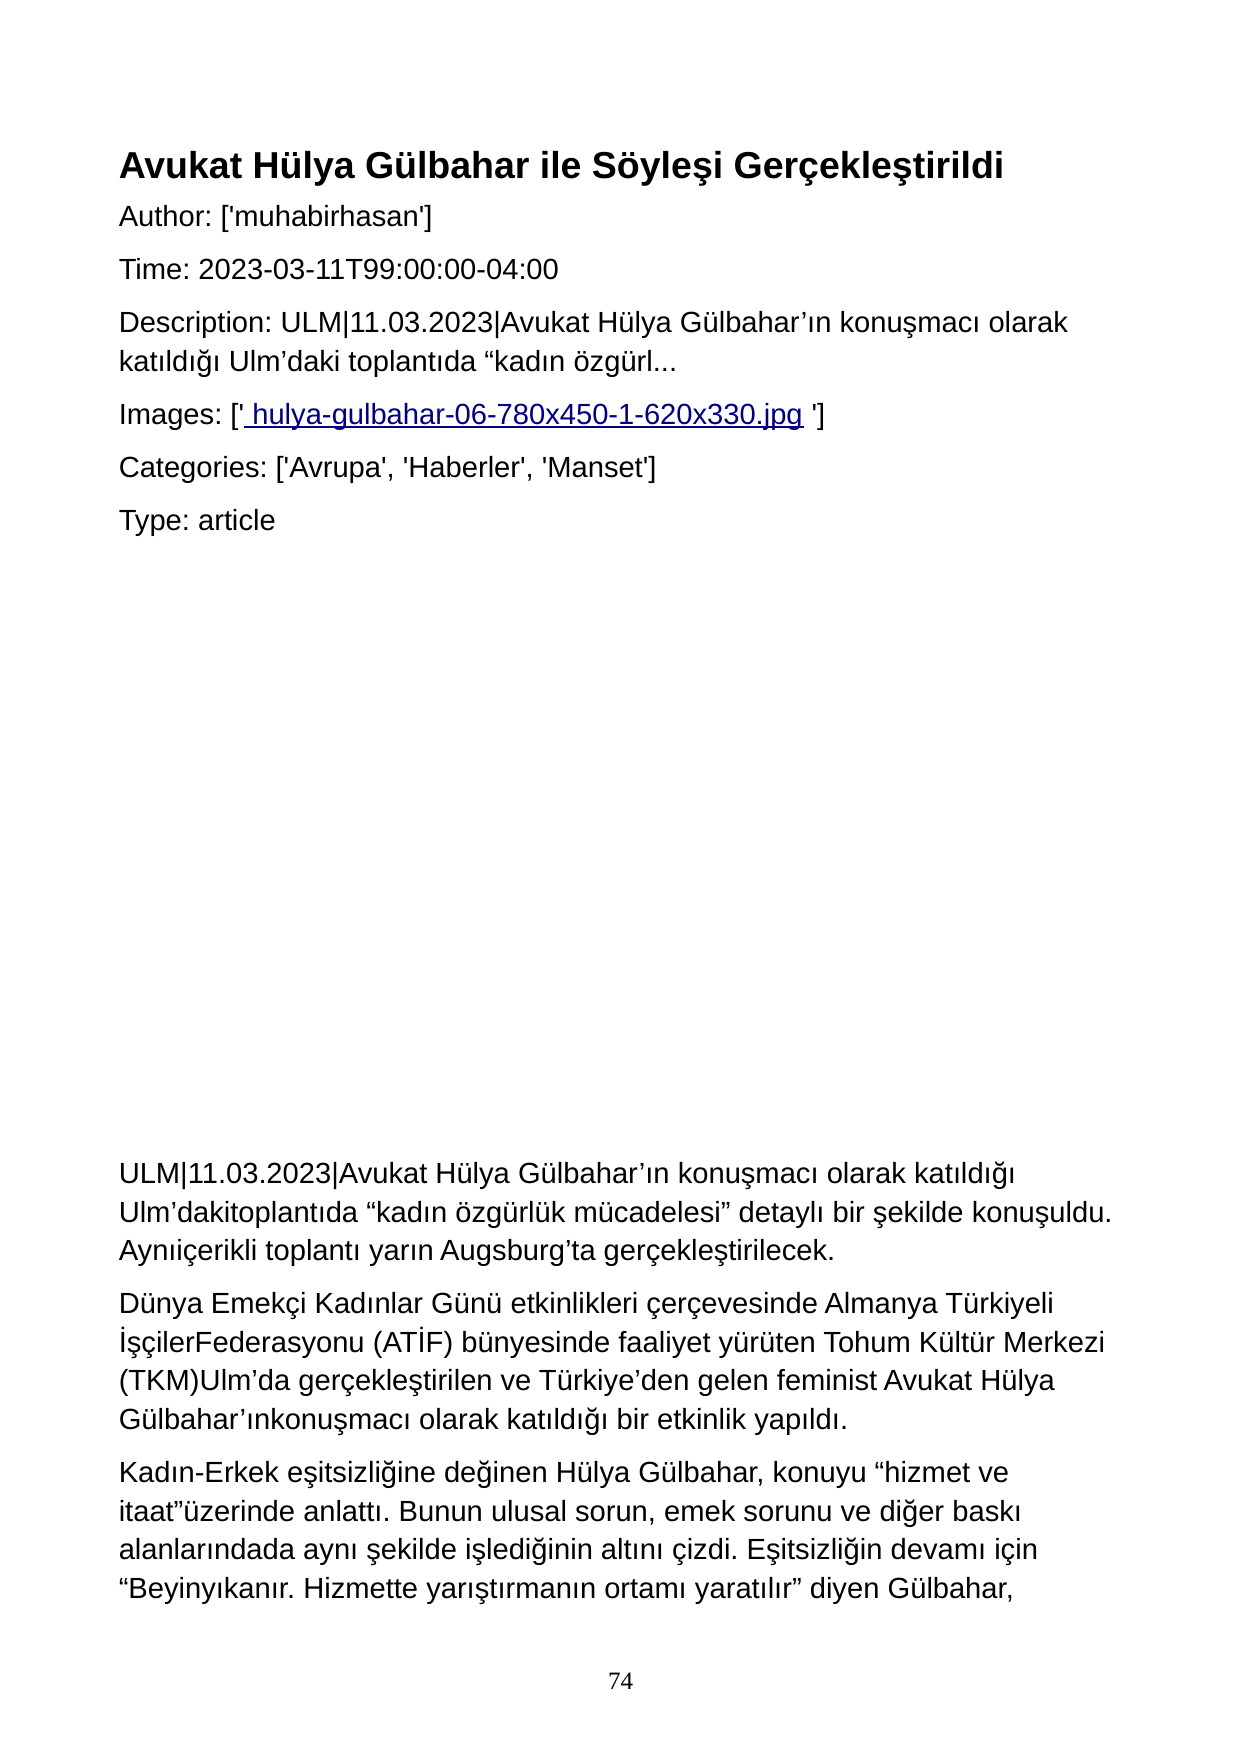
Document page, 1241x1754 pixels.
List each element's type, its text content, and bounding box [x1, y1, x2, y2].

subtitle Avukat Hülya Gülbahar ile Söyleşi Gerçekleştirildi [118, 143, 1122, 187]
text Type: article [118, 503, 1122, 537]
text Images: [' hulya-gulbahar-06-780x450-1-620x330.jpg '] [118, 397, 1122, 431]
text Author: ['muhabirhasan'] [118, 199, 1122, 233]
text Categories: ['Avrupa', 'Haberler', 'Manset'] [118, 450, 1122, 484]
text ULM|11.03.2023|Avukat Hülya Gülbahar’ın konuşmacı olarak katıldığı Ulm’dakitoplantıda “kadın özgürlük mücadelesi” detaylı bir şekilde konuşuldu. Aynıiçerikli toplantı yarın Augsburg’ta gerçekleştirilecek. [118, 1156, 1122, 1267]
text Dünya Emekçi Kadınlar Günü etkinlikleri çerçevesinde Almanya Türkiyeli İşçilerFederasyonu (ATİF) bünyesinde faaliyet yürüten Tohum Kültür Merkezi (TKM)Ulm’da gerçekleştirilen ve Türkiye’den gelen feminist Avukat Hülya Gülbahar’ınkonuşmacı olarak katıldığı bir etkinlik yapıldı. [118, 1286, 1122, 1436]
text Kadın-Erkek eşitsizliğine değinen Hülya Gülbahar, konuyu “hizmet ve itaat”üzerinde anlattı. Bunun ulusal sorun, emek sorunu ve diğer baskı alanlarındada aynı şekilde işlediğinin altını çizdi. Eşitsizliğin devamı için “Beyinyıkanır. Hizmette yarıştırmanın ortamı yaratılır” diyen Gülbahar, [118, 1455, 1122, 1604]
text Time: 2023-03-11T99:00:00-04:00 [118, 252, 1122, 286]
text Description: ULM|11.03.2023|Avukat Hülya Gülbahar’ın konuşmacı olarak katıldığı Ulm’daki toplantıda “kadın özgürl... [118, 305, 1122, 377]
